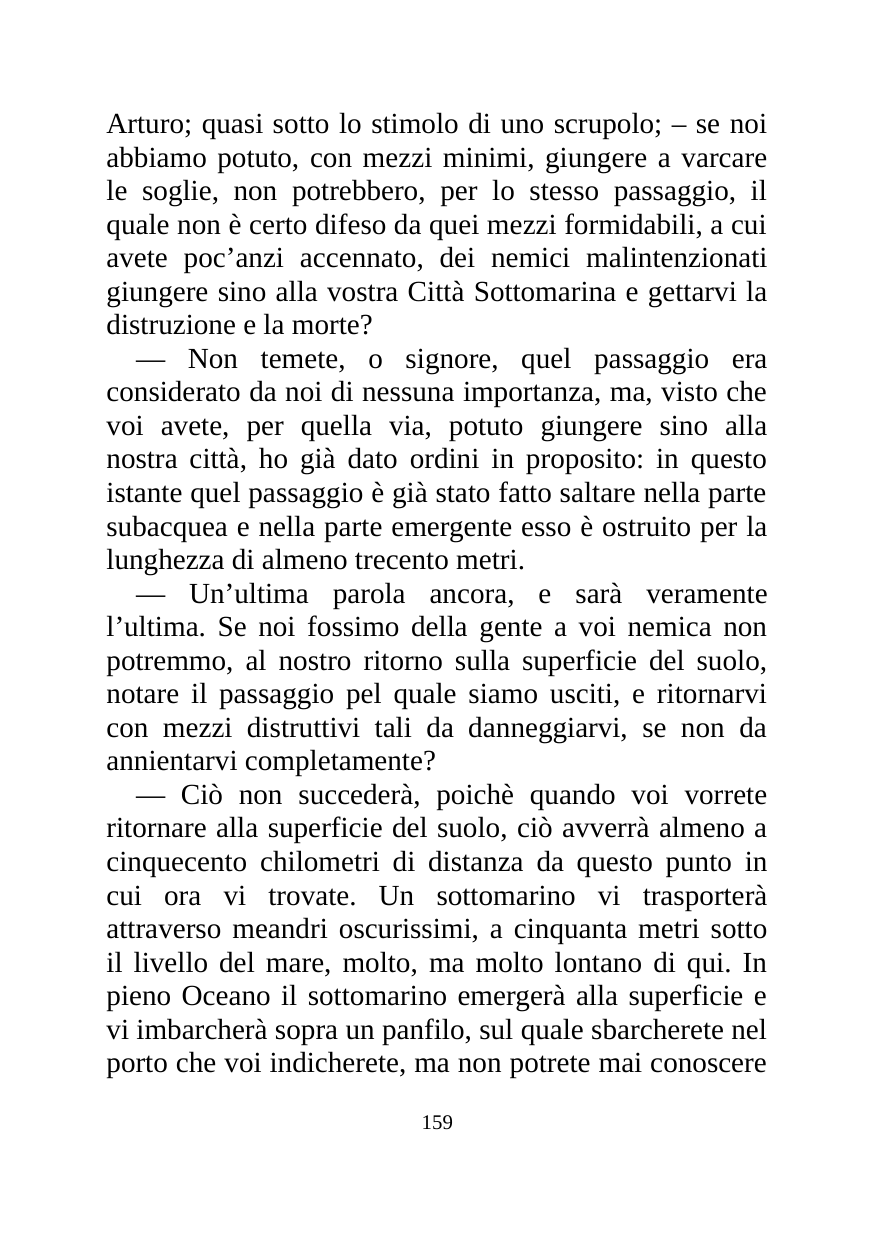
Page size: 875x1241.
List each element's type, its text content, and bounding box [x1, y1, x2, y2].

text Arturo; quasi sotto lo stimolo di uno scrupolo; – se noi abbiamo potuto, con mezzi minimi, giungere a varcare le soglie, non potrebbero, per lo stesso passaggio, il quale non è certo difeso da quei mezzi formidabili, a cui avete poc’anzi accennato, dei nemici malintenzionati giungere sino alla vostra Città Sottomarina e gettarvi la distruzione e la morte? [106, 106, 768, 341]
text — Un’ultima parola ancora, e sarà veramente l’ultima. Se noi fossimo della gente a voi nemica non potremmo, al nostro ritorno sulla superficie del suolo, notare il passaggio pel quale siamo usciti, e ritornarvi con mezzi distruttivi tali da danneggiarvi, se non da annientarvi completamente? [106, 576, 768, 777]
text — Non temete, o signore, quel passaggio era considerato da noi di nessuna importanza, ma, visto che voi avete, per quella via, potuto giungere sino alla nostra città, ho già dato ordini in proposito: in questo istante quel passaggio è già stato fatto saltare nella parte subacquea e nella parte emergente esso è ostruito per la lunghezza di almeno trecento metri. [106, 341, 768, 576]
text — Ciò non succederà, poichè quando voi vorrete ritornare alla superficie del suolo, ciò avverrà almeno a cinquecento chilometri di distanza da questo punto in cui ora vi trovate. Un sottomarino vi trasporterà attraverso meandri oscurissimi, a cinquanta metri sotto il livello del mare, molto, ma molto lontano di qui. In pieno Oceano il sottomarino emergerà alla superficie e vi imbarcherà sopra un panfilo, sul quale sbarcherete nel porto che voi indicherete, ma non potrete mai conoscere [106, 777, 768, 1079]
